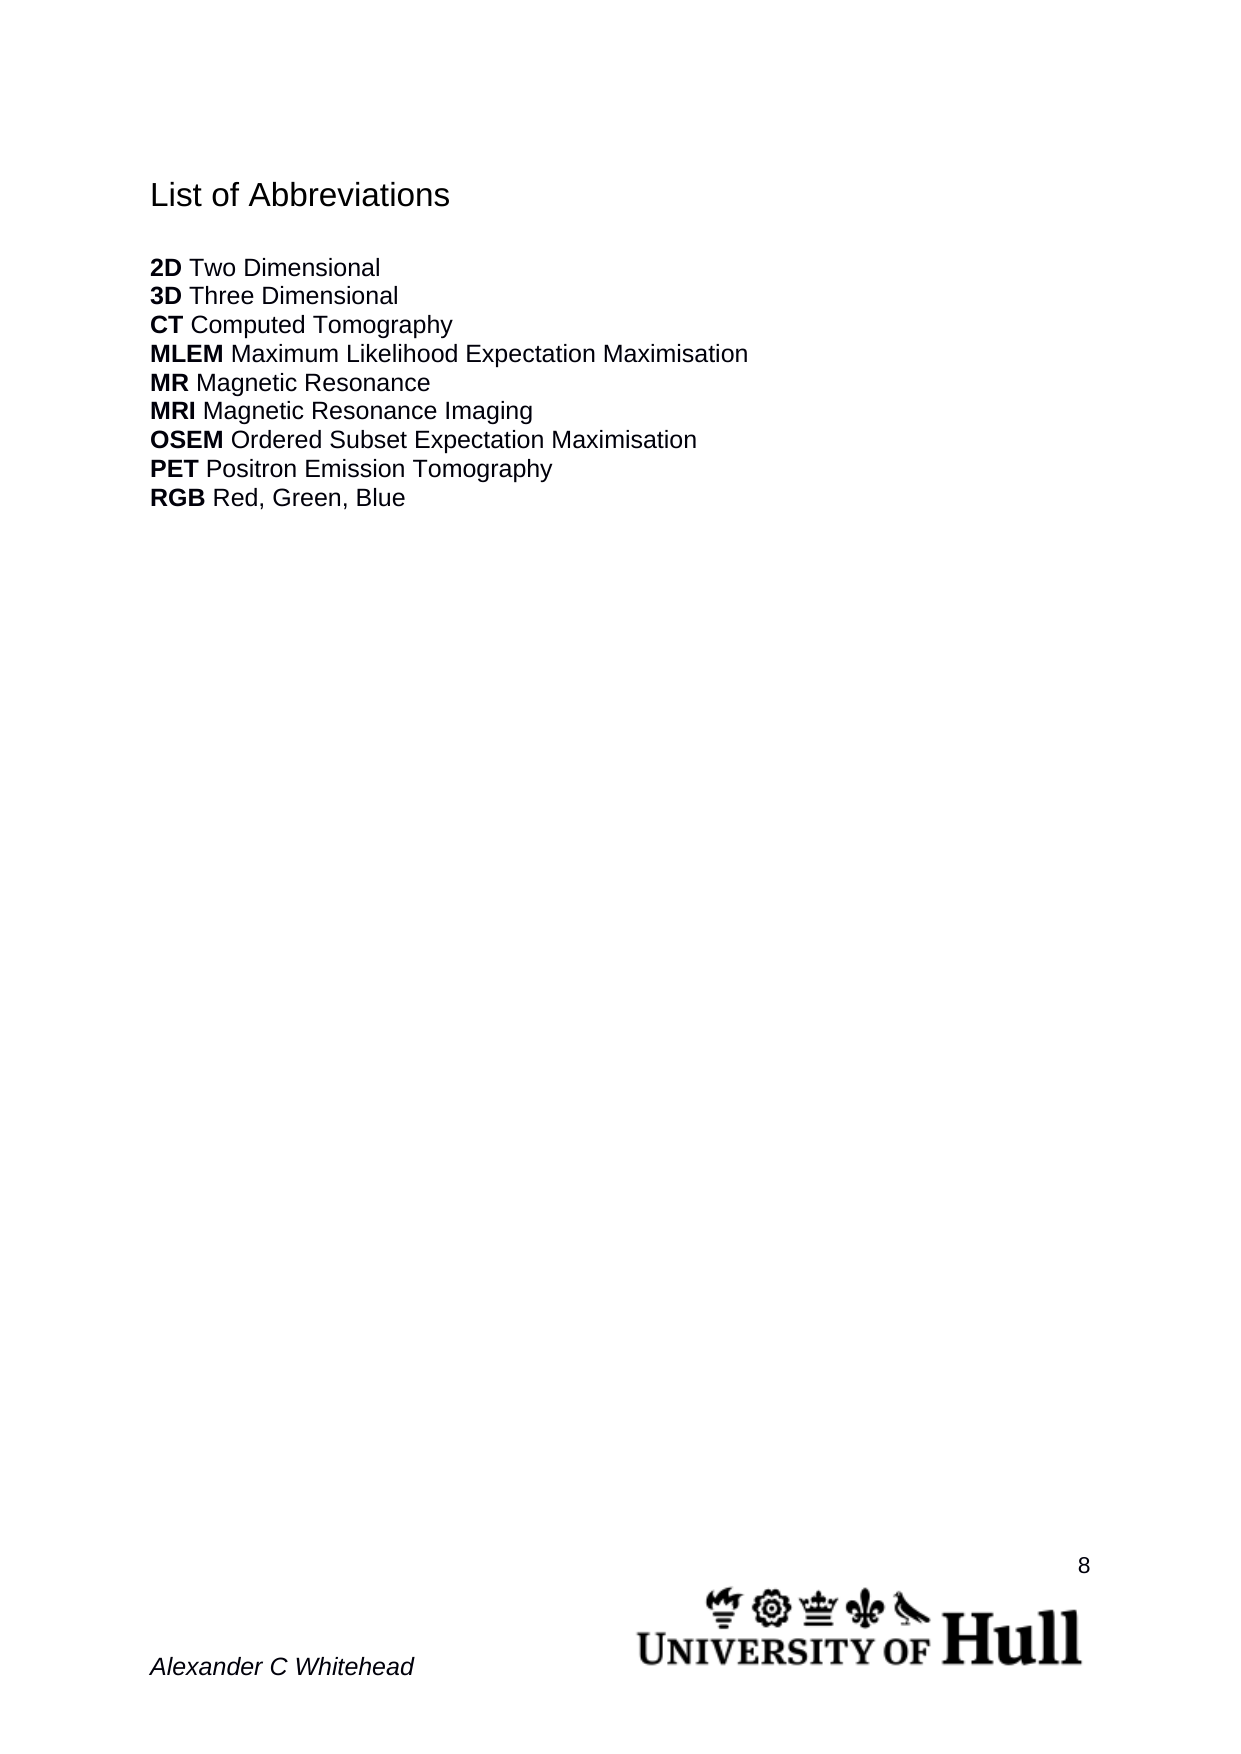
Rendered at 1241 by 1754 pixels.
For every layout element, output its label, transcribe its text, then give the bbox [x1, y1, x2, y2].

text 2D Two Dimensional [150, 252, 1090, 281]
text MR Magnetic Resonance [150, 367, 1090, 396]
subtitle List of Abbreviations [150, 175, 1090, 213]
text CT Computed Tomography [150, 310, 1090, 339]
text RGB Red, Green, Blue [150, 482, 1090, 511]
picture [630, 1578, 1091, 1675]
text MRI Magnetic Resonance Imaging [150, 396, 1090, 425]
text 3D Three Dimensional [150, 281, 1090, 310]
text MLEM Maximum Likelihood Expectation Maximisation [150, 339, 1090, 367]
text PET Positron Emission Tomography [150, 454, 1090, 482]
text OSEM Ordered Subset Expectation Maximisation [150, 425, 1090, 454]
